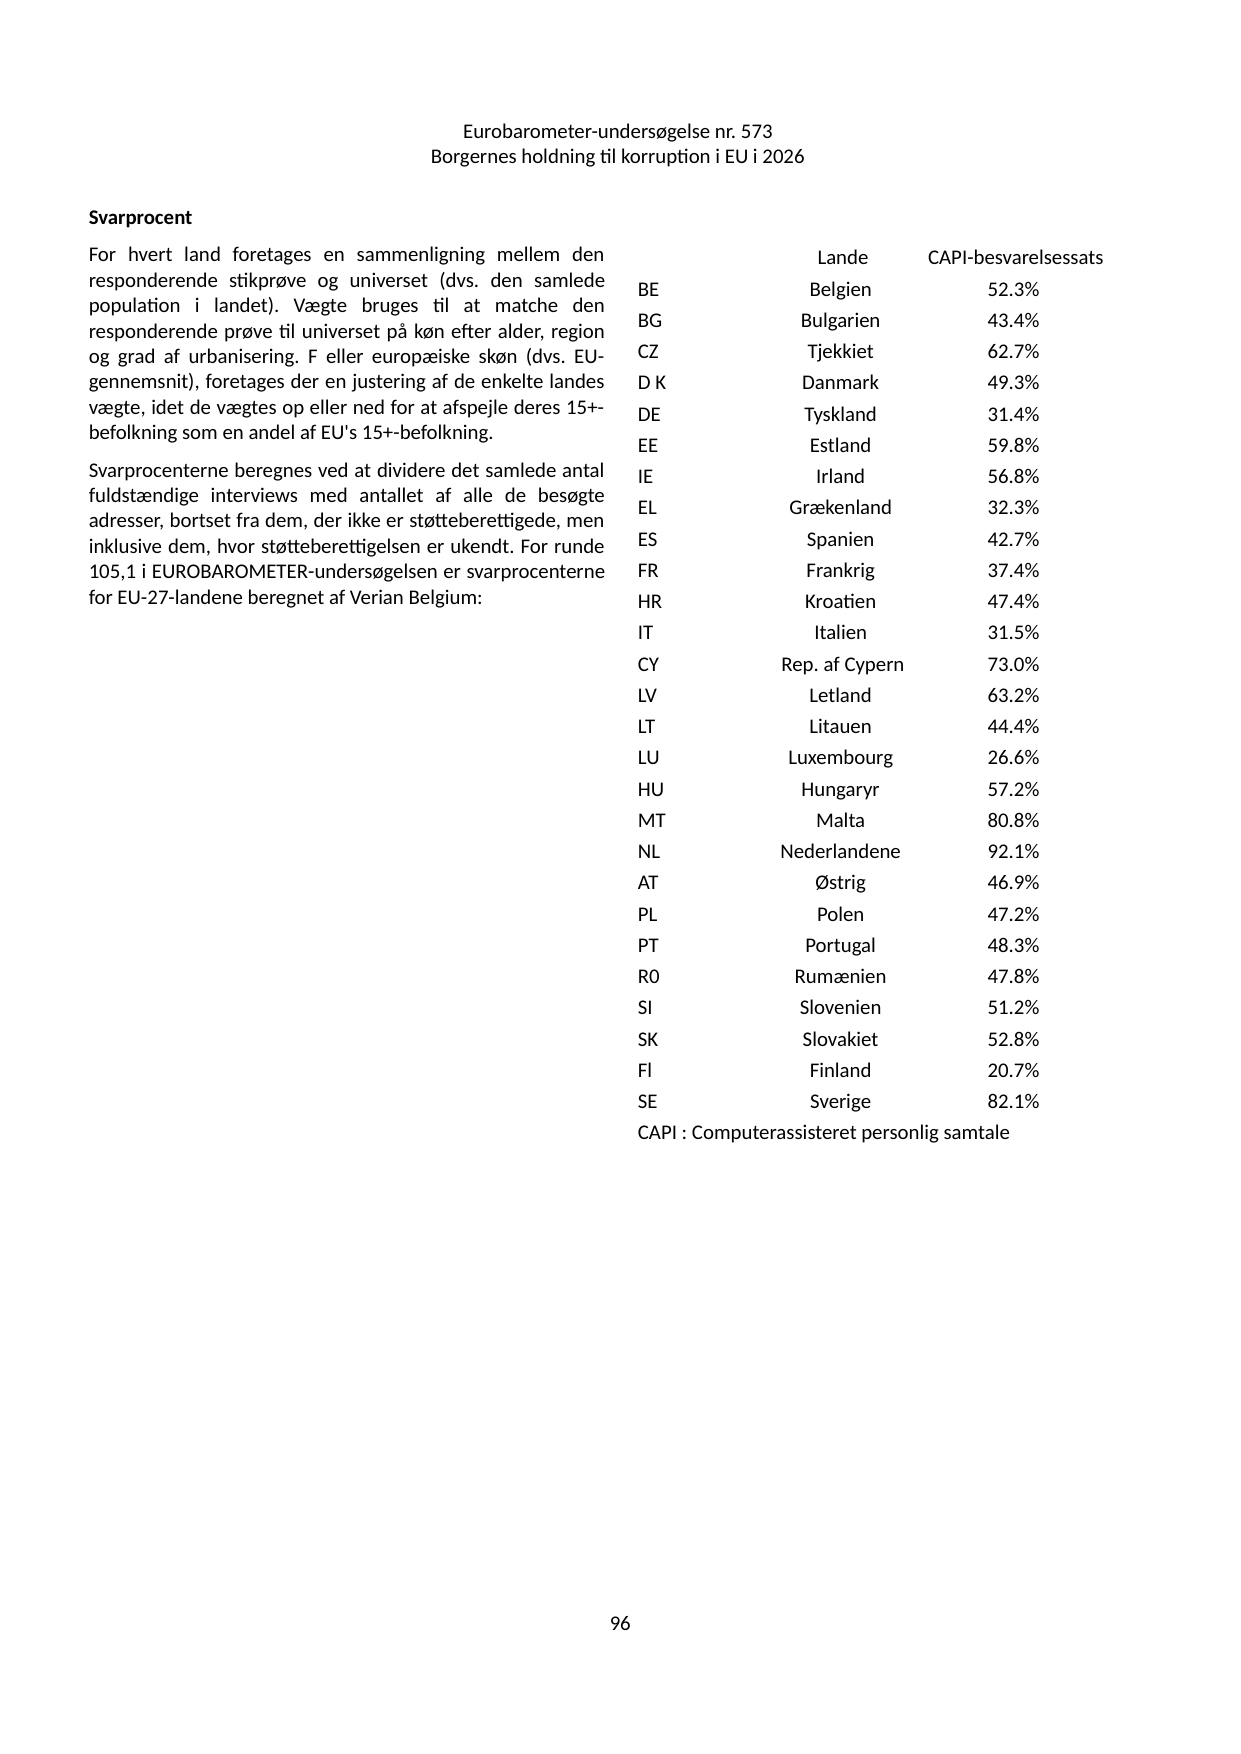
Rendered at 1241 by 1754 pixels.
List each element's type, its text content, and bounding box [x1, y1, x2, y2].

table_cell 42.7% [912, 523, 1119, 554]
table_cell Polen [774, 898, 912, 929]
table_cell Spanien [774, 523, 912, 554]
table_cell 49.3% [912, 367, 1119, 398]
table_cell 20.7% [912, 1054, 1119, 1085]
table_cell Frankrig [774, 554, 912, 585]
table_cell MT [635, 804, 773, 835]
table_cell Rep. af Cypern [774, 648, 912, 679]
table_cell Letland [774, 679, 912, 710]
table_cell Nederlandene [774, 835, 912, 867]
table_cell SI [635, 992, 773, 1023]
table_cell Tjekkiet [774, 335, 912, 367]
table_cell 59.8% [912, 429, 1119, 460]
table_cell Rumænien [774, 960, 912, 992]
text Svarprocenterne beregnes ved at dividere det samlede antal fuldstændige interviews med antallet af alle de besøgte adresser, bortset fra dem, der ikke er støtteberettigede, men inklusive dem, hvor støtteberettigelsen er ukendt. For runde 105,1 i EUROBAROMETER-undersøgelsen er svarprocenterne for EU-27-landene beregnet af Verian Belgium: [88, 457, 605, 609]
table_cell Hungaryr [774, 773, 912, 804]
table_cell 43.4% [912, 304, 1119, 335]
table_header [635, 242, 773, 273]
table_header Lande [774, 242, 912, 273]
table_cell BE [635, 273, 773, 304]
table_cell Finland [774, 1054, 912, 1085]
table_cell Grækenland [774, 492, 912, 523]
table_cell SK [635, 1023, 773, 1054]
table_cell PL [635, 898, 773, 929]
table_cell 62.7% [912, 335, 1119, 367]
table_cell Bulgarien [774, 304, 912, 335]
table_cell ES [635, 523, 773, 554]
table_cell 48.3% [912, 929, 1119, 960]
table_cell EE [635, 429, 773, 460]
table_cell 57.2% [912, 773, 1119, 804]
table_cell R0 [635, 960, 773, 992]
table_cell Fl [635, 1054, 773, 1085]
table_cell 73.0% [912, 648, 1119, 679]
table_cell FR [635, 554, 773, 585]
table_cell HR [635, 585, 773, 617]
table_cell 26.6% [912, 742, 1119, 773]
table_cell HU [635, 773, 773, 804]
table_cell IT [635, 617, 773, 648]
table_cell 56.8% [912, 460, 1119, 492]
table_cell 63.2% [912, 679, 1119, 710]
table_cell Belgien [774, 273, 912, 304]
table_cell PT [635, 929, 773, 960]
table_cell 32.3% [912, 492, 1119, 523]
table_cell AT [635, 867, 773, 898]
text For hvert land foretages en sammenligning mellem den responderende stikprøve og universet (dvs. den samlede population i landet). Vægte bruges til at matche den responderende prøve til universet på køn efter alder, region og grad af urbanisering. F eller europæiske skøn (dvs. EU-gennemsnit), foretages der en justering af de enkelte landes vægte, idet de vægtes op eller ned for at afspejle deres 15+-befolkning som en andel af EU's 15+-befolkning. [88, 242, 605, 445]
table_cell 37.4% [912, 554, 1119, 585]
table_cell SE [635, 1085, 773, 1117]
table_cell DE [635, 398, 773, 429]
table_cell Malta [774, 804, 912, 835]
table_cell LV [635, 679, 773, 710]
table_cell Irland [774, 460, 912, 492]
table_cell 52.3% [912, 273, 1119, 304]
table_cell LT [635, 710, 773, 742]
table_cell 44.4% [912, 710, 1119, 742]
table_cell 47.4% [912, 585, 1119, 617]
table_cell NL [635, 835, 773, 867]
table_cell 52.8% [912, 1023, 1119, 1054]
table_cell BG [635, 304, 773, 335]
table_cell D K [635, 367, 773, 398]
table_cell Tyskland [774, 398, 912, 429]
table_cell IE [635, 460, 773, 492]
table_cell CAPI : Computerassisteret personlig samtale [635, 1117, 1119, 1148]
table_cell EL [635, 492, 773, 523]
table_cell Italien [774, 617, 912, 648]
table_cell 47.8% [912, 960, 1119, 992]
table_cell 31.5% [912, 617, 1119, 648]
table_cell CY [635, 648, 773, 679]
table_cell 31.4% [912, 398, 1119, 429]
table_cell 92.1% [912, 835, 1119, 867]
text Svarprocent [88, 204, 605, 230]
table_cell Sverige [774, 1085, 912, 1117]
table_cell 80.8% [912, 804, 1119, 835]
table_cell Slovenien [774, 992, 912, 1023]
table_cell Portugal [774, 929, 912, 960]
table_cell 51.2% [912, 992, 1119, 1023]
table_cell Luxembourg [774, 742, 912, 773]
table_cell 82.1% [912, 1085, 1119, 1117]
table_cell 47.2% [912, 898, 1119, 929]
table_cell Slovakiet [774, 1023, 912, 1054]
table_cell Litauen [774, 710, 912, 742]
table_cell 46.9% [912, 867, 1119, 898]
table_cell Danmark [774, 367, 912, 398]
table_cell Kroatien [774, 585, 912, 617]
table_cell Østrig [774, 867, 912, 898]
table_cell Estland [774, 429, 912, 460]
table_header CAPI-besvarelsessats [912, 242, 1119, 273]
table_cell LU [635, 742, 773, 773]
table_cell CZ [635, 335, 773, 367]
